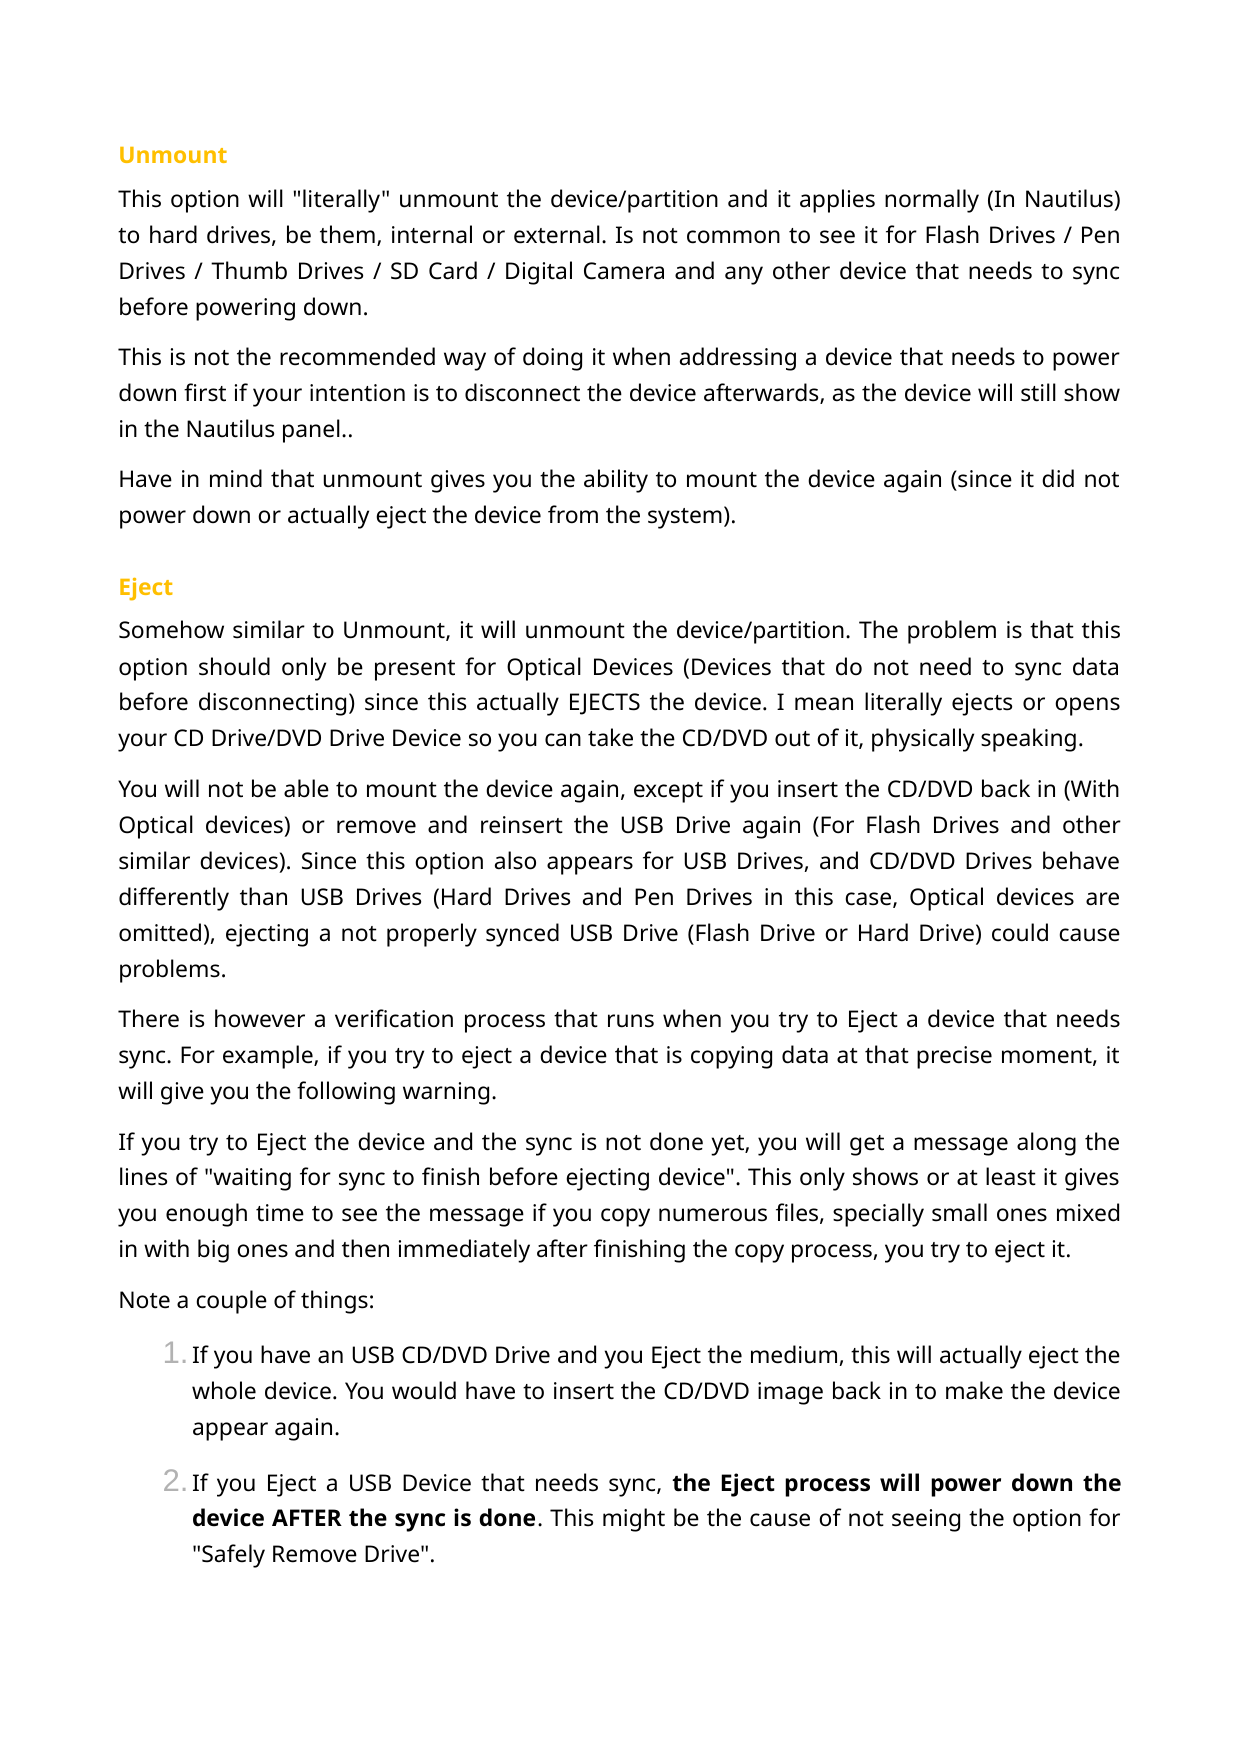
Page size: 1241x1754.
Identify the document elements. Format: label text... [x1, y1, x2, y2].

text Somehow similar to Unmount, it will unmount the device/partition. The problem is that this option should only be present for Optical Devices (Devices that do not need to sync data before disconnecting) since this actually EJECTS the device. I mean literally ejects or opens your CD Drive/DVD Drive Device so you can take the CD/DVD out of it, physically speaking. [118, 614, 1122, 753]
list If you Eject a USB Device that needs sync, the Eject process will power down the device AFTER the sync is done. This might be the cause of not seeing the option for "Safely Remove Drive". [162, 1462, 1122, 1569]
subtitle Unmount [118, 139, 1122, 170]
subtitle Eject [118, 571, 1122, 602]
text You will not be able to mount the device again, except if you insert the CD/DVD back in (With Optical devices) or remove and reinsert the USB Drive again (For Flash Drives and other similar devices). Since this option also appears for USB Drives, and CD/DVD Drives behave differently than USB Drives (Hard Drives and Pen Drives in this case, Optical devices are omitted), ejecting a not properly synced USB Drive (Flash Drive or Hard Drive) could cause problems. [118, 773, 1122, 984]
text There is however a verification process that runs when you try to Eject a device that needs sync. For example, if you try to eject a device that is copying data at that precise moment, it will give you the following warning. [118, 1003, 1122, 1106]
text If you try to Eject the device and the sync is not done yet, you will get a message along the lines of "waiting for sync to finish before ejecting device". This only shows or at least it gives you enough time to see the message if you copy numerous files, specially small ones mixed in with big ones and then immediately after finishing the copy process, you try to eject it. [118, 1125, 1122, 1264]
text Note a couple of things: [118, 1284, 1122, 1315]
list If you have an USB CD/DVD Drive and you Eject the medium, this will actually eject the whole device. You would have to insert the CD/DVD image back in to make the device appear again. [162, 1334, 1122, 1442]
text This is not the recommended way of doing it when addressing a device that needs to power down first if your intention is to disconnect the device afterwards, as the device will still show in the Nautilus panel.. [118, 341, 1122, 444]
text This option will "literally" unmount the device/partition and it applies normally (In Nautilus) to hard drives, be them, internal or external. Is not common to see it for Flash Drives / Pen Drives / Thumb Drives / SD Card / Digital Camera and any other device that needs to sync before powering down. [118, 183, 1122, 322]
text Have in mind that unmount gives you the ability to mount the device again (since it did not power down or actually eject the device from the system). [118, 463, 1122, 531]
